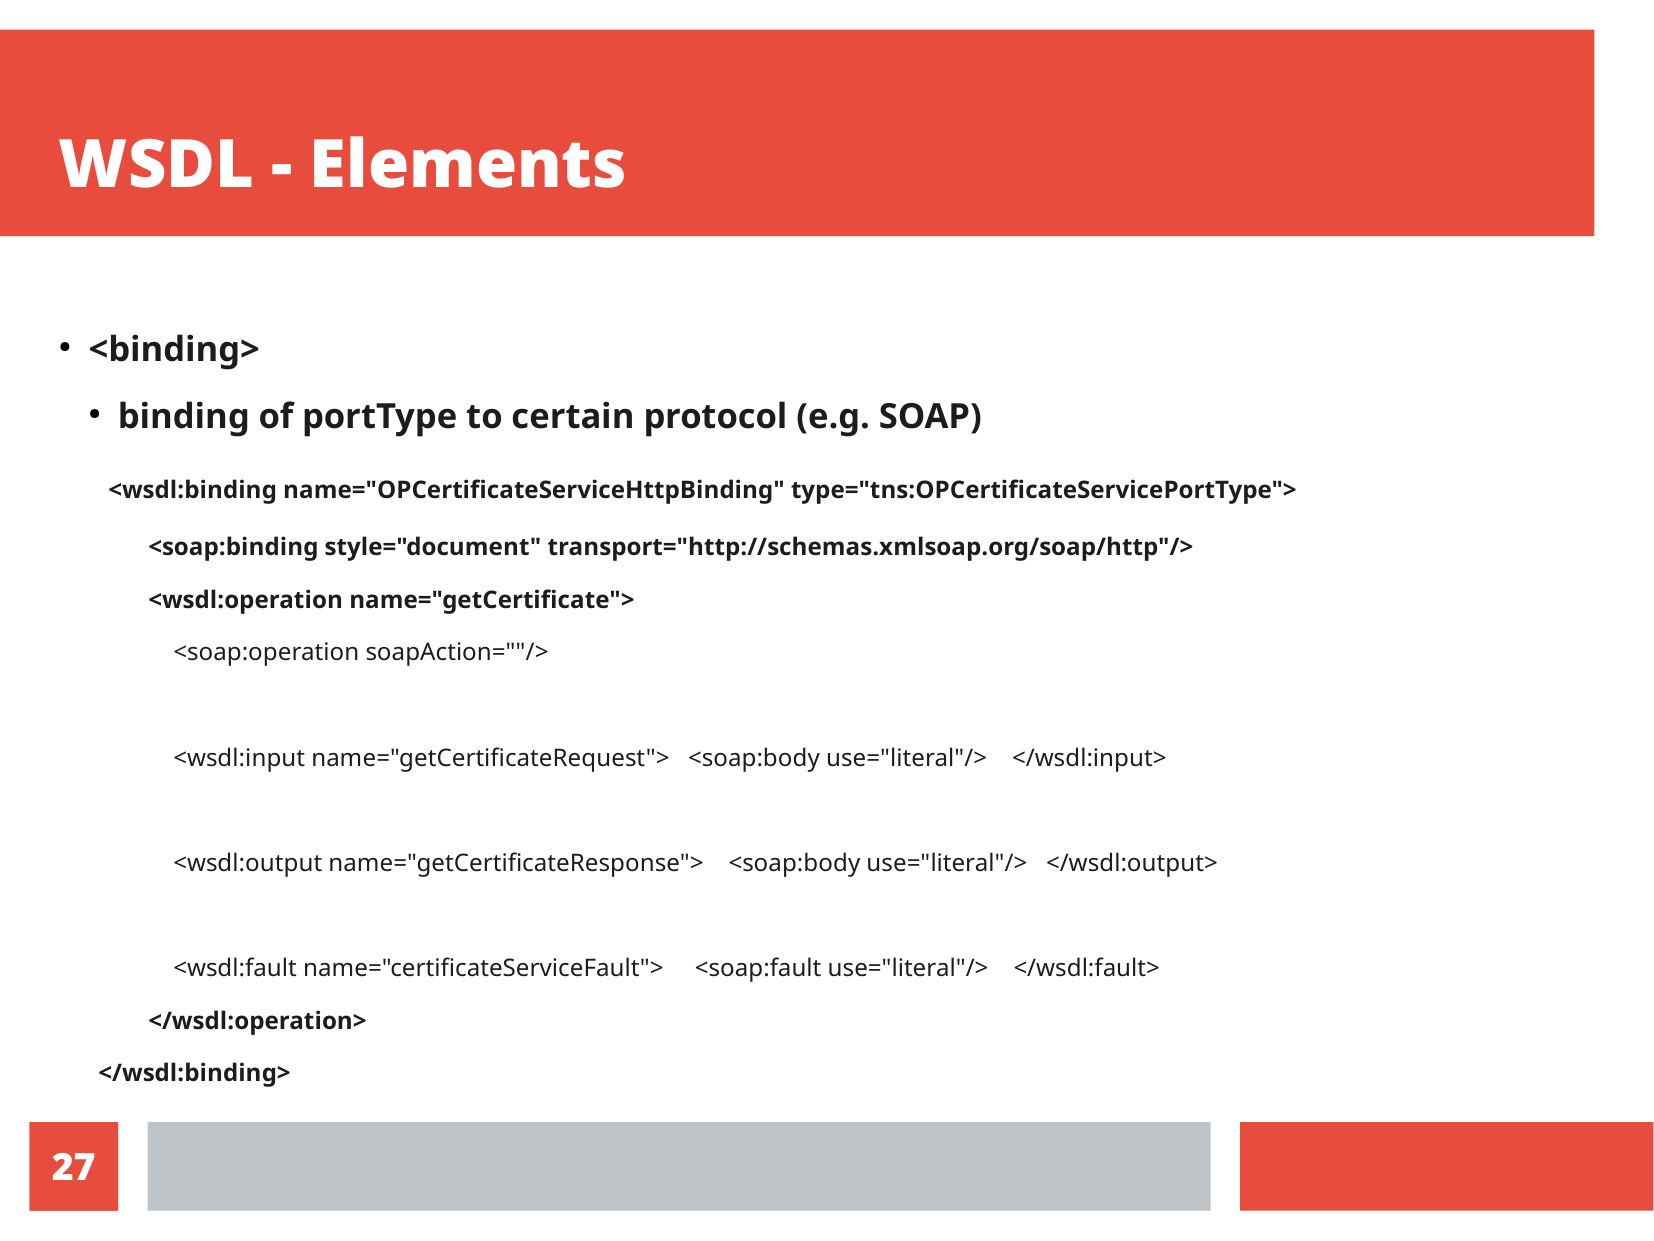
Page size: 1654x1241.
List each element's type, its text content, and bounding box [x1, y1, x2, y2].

title WSDL - Elements [59, 59, 1595, 207]
list <binding> binding of portType to certain protocol (e.g. SOAP) <wsdl:binding name="OPCertificateServiceHttpBinding" type="tns:OPCertificateServicePortType"> <soap:binding style="document" transport="http://schemas.xmlsoap.org/soap/http"/> <wsdl:operation name="getCertificate"> <soap:operation soapAction=""/> <wsdl:input name="getCertificateRequest"> <soap:body use="literal"/> </wsdl:input> <wsdl:output name="getCertificateResponse"> <soap:body use="literal"/> </wsdl:output> <wsdl:fault name="certificateServiceFault"> <soap:fault use="literal"/> </wsdl:fault> </wsdl:operation> </wsdl:binding> [59, 324, 1565, 1093]
